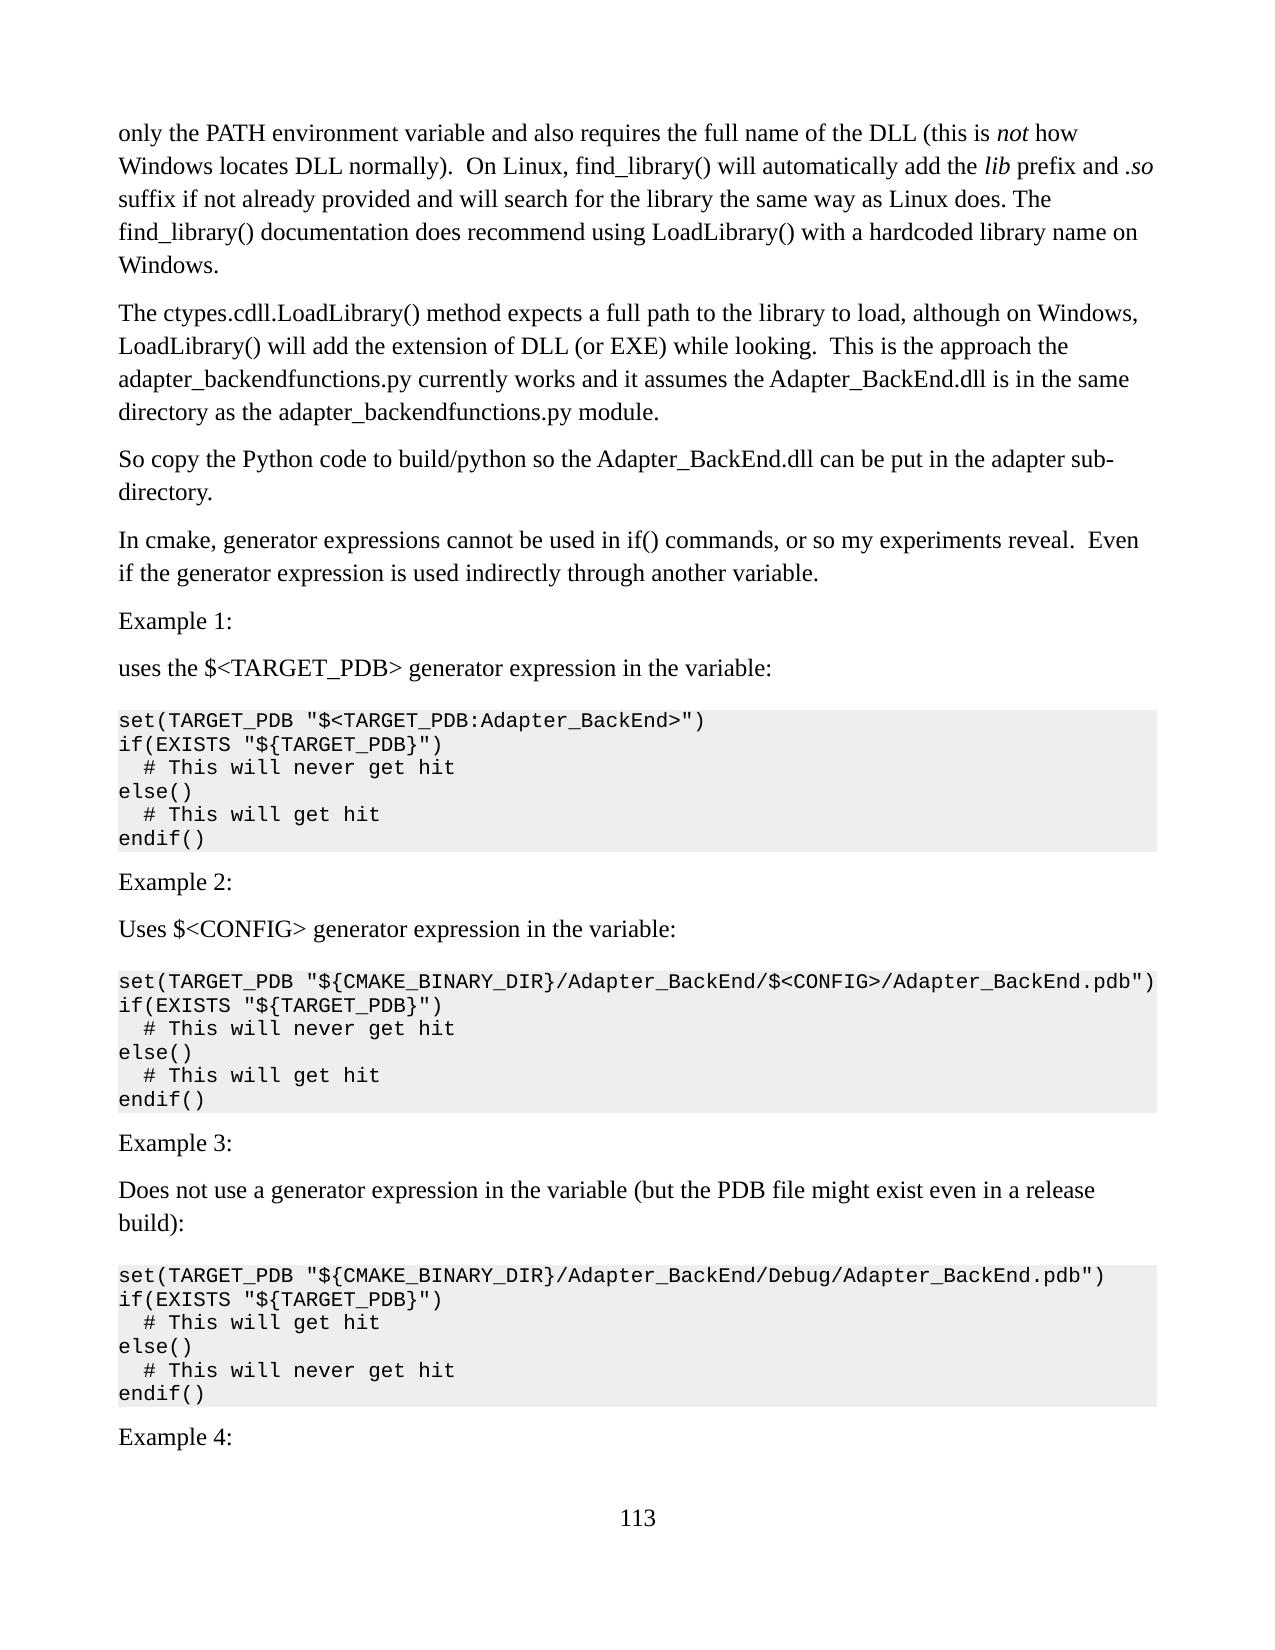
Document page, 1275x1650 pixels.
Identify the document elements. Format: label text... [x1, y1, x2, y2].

text # This will get hit [118, 1312, 1157, 1336]
text Example 2: [118, 867, 1157, 896]
text In cmake, generator expressions cannot be used in if() commands, or so my experiments reveal. Even if the generator expression is used indirectly through another variable. [118, 525, 1157, 587]
text else() [118, 1336, 1157, 1359]
text # This will get hit [118, 1066, 1157, 1089]
text # This will never get hit [118, 1359, 1157, 1383]
text # This will never get hit [118, 1018, 1157, 1042]
text set(TARGET_PDB "${CMAKE_BINARY_DIR}/Adapter_BackEnd/$<CONFIG>/Adapter_BackEnd.pdb") [118, 971, 1157, 994]
text if(EXISTS "${TARGET_PDB}") [118, 1289, 1157, 1312]
text So copy the Python code to build/python so the Adapter_BackEnd.dll can be put in the adapter sub-directory. [118, 444, 1157, 506]
text # This will get hit [118, 804, 1157, 828]
text endif() [118, 828, 1157, 852]
text Example 1: [118, 606, 1157, 634]
text Uses $<CONFIG> generator expression in the variable: [118, 914, 1157, 943]
text if(EXISTS "${TARGET_PDB}") [118, 994, 1157, 1018]
text set(TARGET_PDB "${CMAKE_BINARY_DIR}/Adapter_BackEnd/Debug/Adapter_BackEnd.pdb") [118, 1265, 1157, 1289]
text else() [118, 1042, 1157, 1066]
text The ctypes.cdll.LoadLibrary() method expects a full path to the library to load, although on Windows, LoadLibrary() will add the extension of DLL (or EXE) while looking. This is the approach the adapter_backendfunctions.py currently works and it assumes the Adapter_BackEnd.dll is in the same directory as the adapter_backendfunctions.py module. [118, 298, 1157, 426]
text set(TARGET_PDB "$<TARGET_PDB:Adapter_BackEnd>") [118, 710, 1157, 733]
text if(EXISTS "${TARGET_PDB}") [118, 733, 1157, 757]
text uses the $<TARGET_PDB> generator expression in the variable: [118, 653, 1157, 682]
text endif() [118, 1089, 1157, 1113]
text Does not use a generator expression in the variable (but the PDB file might exist even in a release build): [118, 1175, 1157, 1237]
text else() [118, 781, 1157, 804]
text endif() [118, 1383, 1157, 1407]
text only the PATH environment variable and also requires the full name of the DLL (this is not how Windows locates DLL normally). On Linux, find_library() will automatically add the lib prefix and .so suffix if not already provided and will search for the library the same way as Linux does. The find_library() documentation does recommend using LoadLibrary() with a hardcoded library name on Windows. [118, 118, 1157, 279]
text # This will never get hit [118, 757, 1157, 781]
text Example 3: [118, 1128, 1157, 1157]
text Example 4: [118, 1422, 1157, 1451]
